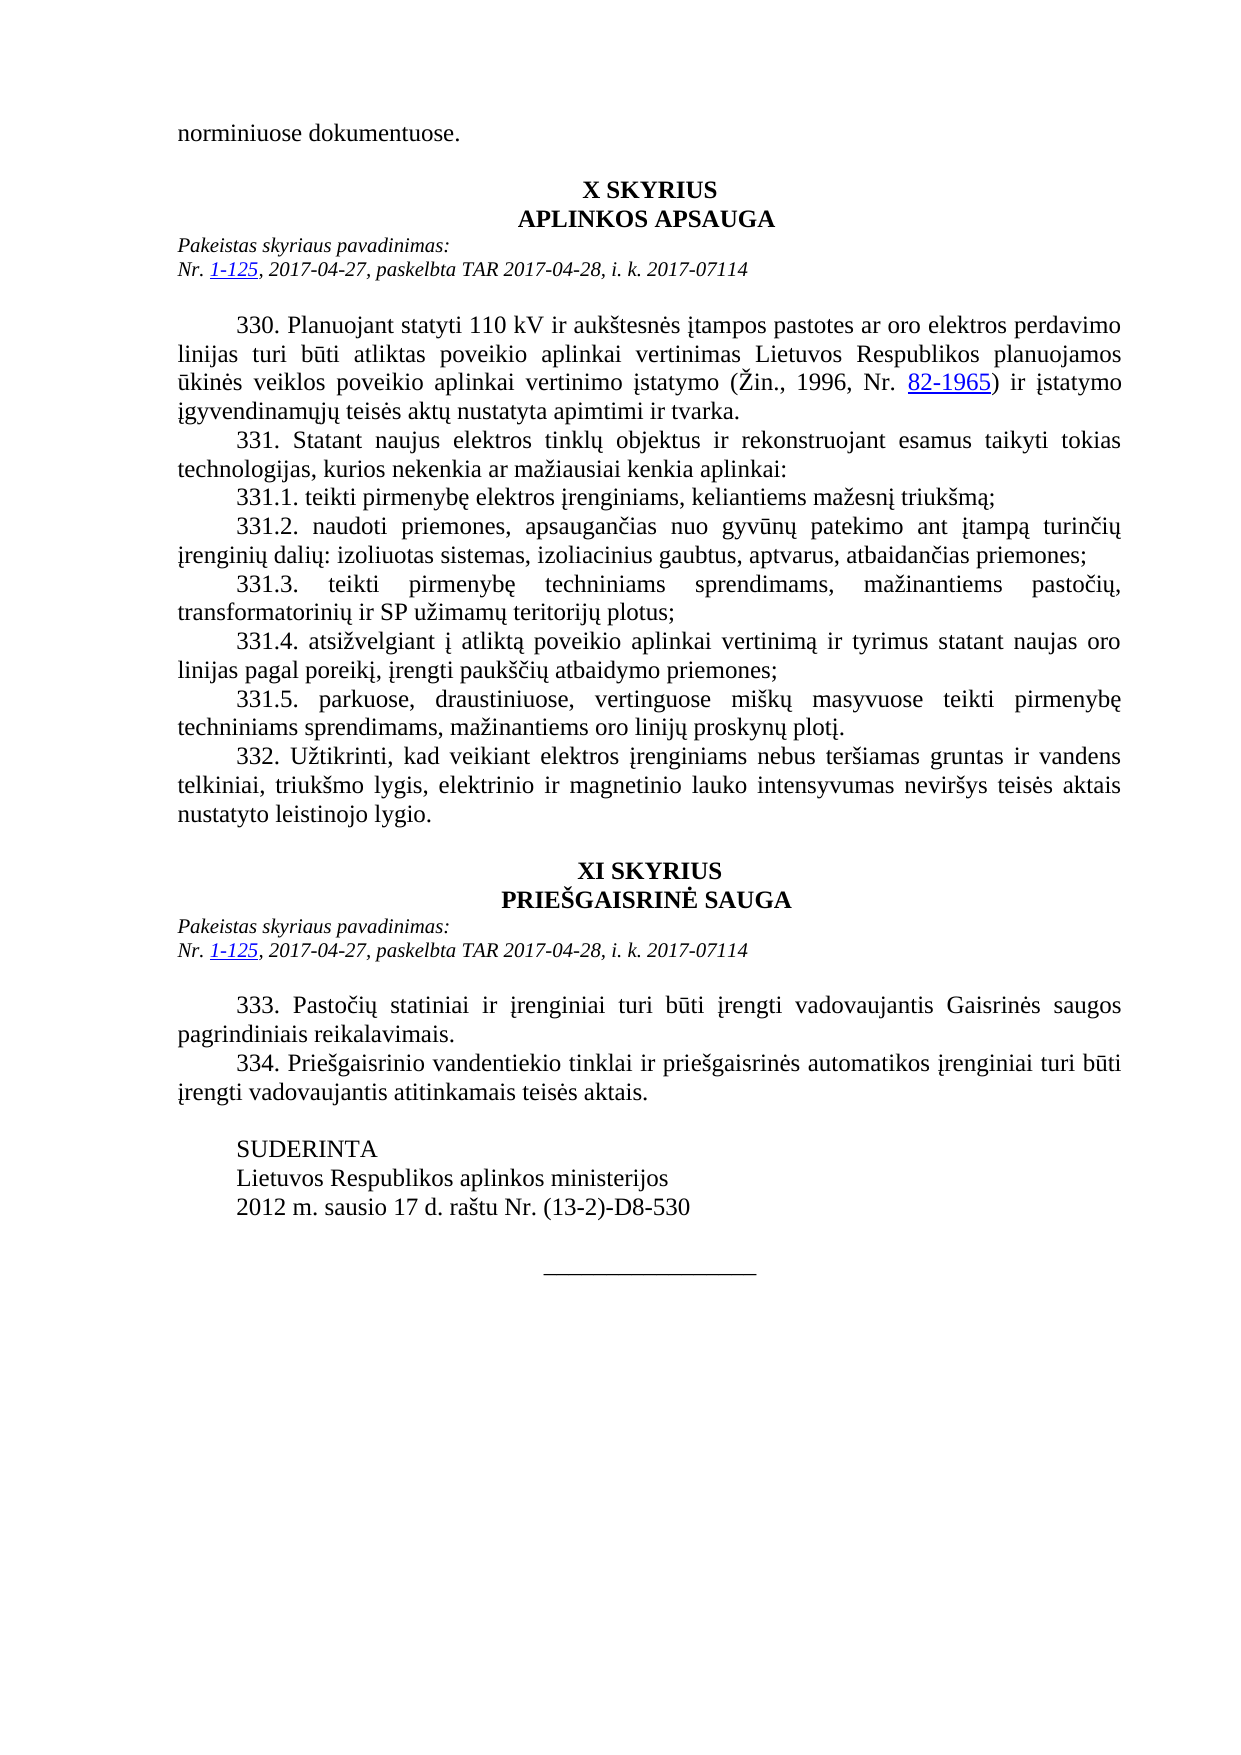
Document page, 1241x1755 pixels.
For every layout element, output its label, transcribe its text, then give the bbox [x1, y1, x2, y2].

text _________________ [177, 1249, 1122, 1278]
text Nr. 1-125, 2017-04-27, paskelbta TAR 2017-04-28, i. k. 2017-07114 [177, 938, 1122, 962]
text Nr. 1-125, 2017-04-27, paskelbta TAR 2017-04-28, i. k. 2017-07114 [177, 257, 1122, 281]
text Pakeistas skyriaus pavadinimas: [177, 233, 1122, 257]
text 331.5. parkuose, draustiniuose, vertinguose miškų masyvuose teikti pirmenybę techniniams sprendimams, mažinantiems oro linijų proskynų plotį. [177, 684, 1122, 741]
text 331. Statant naujus elektros tinklų objektus ir rekonstruojant esamus taikyti tokias technologijas, kurios nekenkia ar mažiausiai kenkia aplinkai: [177, 425, 1122, 482]
text 331.4. atsižvelgiant į atliktą poveikio aplinkai vertinimą ir tyrimus statant naujas oro linijas pagal poreikį, įrengti paukščių atbaidymo priemones; [177, 626, 1122, 684]
text Pakeistas skyriaus pavadinimas: [177, 914, 1122, 938]
text 331.3. teikti pirmenybę techniniams sprendimams, mažinantiems pastočių, transformatorinių ir SP užimamų teritorijų plotus; [177, 569, 1122, 626]
text 330. Planuojant statyti 110 kV ir aukštesnės įtampos pastotes ar oro elektros perdavimo linijas turi būti atliktas poveikio aplinkai vertinimas Lietuvos Respublikos planuojamos ūkinės veiklos poveikio aplinkai vertinimo įstatymo (Žin., 1996, Nr. 82-1965) ir įstatymo įgyvendinamųjų teisės aktų nustatyta apimtimi ir tvarka. [177, 310, 1122, 425]
text PRIEŠGAISRINĖ SAUGA [177, 885, 1122, 914]
text norminiuose dokumentuose. [177, 118, 1122, 147]
text 333. Pastočių statiniai ir įrenginiai turi būti įrengti vadovaujantis Gaisrinės saugos pagrindiniais reikalavimais. [177, 991, 1122, 1048]
text 334. Priešgaisrinio vandentiekio tinklai ir priešgaisrinės automatikos įrenginiai turi būti įrengti vadovaujantis atitinkamais teisės aktais. [177, 1048, 1122, 1106]
text 332. Užtikrinti, kad veikiant elektros įrenginiams nebus teršiamas gruntas ir vandens telkiniai, triukšmo lygis, elektrinio ir magnetinio lauko intensyvumas neviršys teisės aktais nustatyto leistinojo lygio. [177, 741, 1122, 827]
text APLINKOS APSAUGA [177, 204, 1122, 233]
text 2012 m. sausio 17 d. raštu Nr. (13-2)-D8-530 [177, 1192, 1122, 1221]
text XI SKYRIUS [177, 856, 1122, 885]
text 331.1. teikti pirmenybę elektros įrenginiams, keliantiems mažesnį triukšmą; [177, 482, 1122, 511]
text Lietuvos Respublikos aplinkos ministerijos [177, 1163, 1122, 1192]
text 331.2. naudoti priemones, apsaugančias nuo gyvūnų patekimo ant įtampą turinčių įrenginių dalių: izoliuotas sistemas, izoliacinius gaubtus, aptvarus, atbaidančias priemones; [177, 511, 1122, 569]
text SUDERINTA [177, 1134, 1122, 1163]
text X SKYRIUS [177, 176, 1122, 204]
